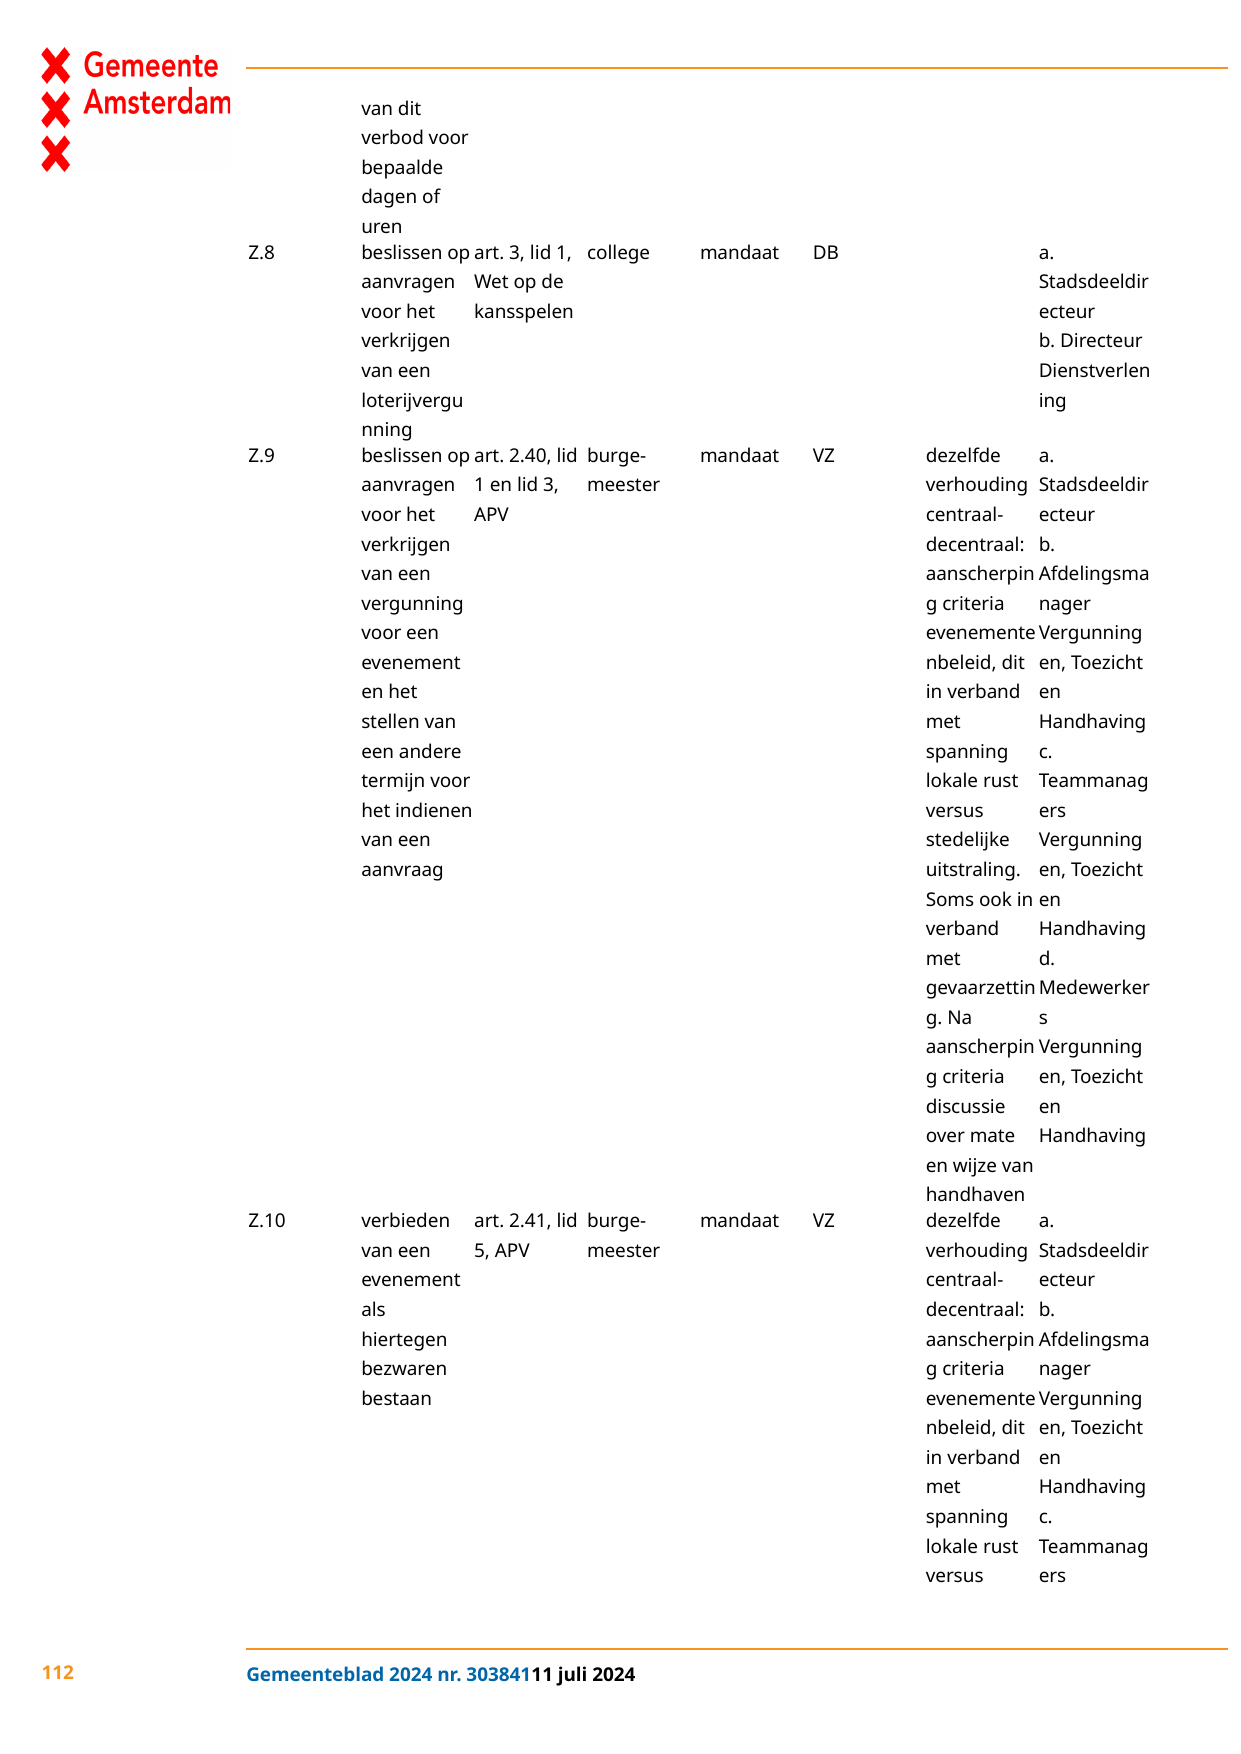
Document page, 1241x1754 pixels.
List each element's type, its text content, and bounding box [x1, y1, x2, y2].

table_cell Z.8 [248, 239, 361, 442]
picture [41, 47, 231, 172]
table_cell mandaat [700, 1208, 813, 1588]
table_cell [700, 95, 813, 239]
table_cell art. 2.40, lid 1 en lid 3, APV [474, 442, 587, 1207]
table_cell VZ [813, 442, 926, 1207]
table_cell mandaat [700, 442, 813, 1207]
table_cell dezelfde verhouding centraal-decentraal: aanscherping criteria evenementenbeleid, dit in verband met spanning lokale rust versus stedelijke uitstraling. Soms ook in verband met gevaarzetting. Na aanscherping criteria discussie over mate en wijze van handhaven [926, 442, 1038, 1207]
table_cell Z.10 [248, 1208, 361, 1588]
table_cell art. 3, lid 1, Wet op de kansspelen [474, 239, 587, 442]
table_cell a. Stadsdeeldirecteur b. Afdelingsmanager Vergunningen, Toezicht en Handhaving c. Teammanagers [1039, 1208, 1152, 1588]
table_cell [587, 95, 700, 239]
table_cell a. Stadsdeeldirecteur b. Afdelingsmanager Vergunningen, Toezicht en Handhaving c. Teammanagers Vergunningen, Toezicht en Handhaving d. Medewerkers Vergunningen, Toezicht en Handhaving [1039, 442, 1152, 1207]
table_cell mandaat [700, 239, 813, 442]
table_cell Z.9 [248, 442, 361, 1207]
table_cell dezelfde verhouding centraal-decentraal: aanscherping criteria evenementenbeleid, dit in verband met spanning lokale rust versus [926, 1208, 1038, 1588]
table_cell burge-meester [587, 442, 700, 1207]
table_cell DB [813, 239, 926, 442]
table_cell college [587, 239, 700, 442]
table_cell [1039, 95, 1152, 239]
table_cell a. Stadsdeeldirecteur b. Directeur Dienstverlening [1039, 239, 1152, 442]
table_cell verbieden van een evenement als hiertegen bezwaren bestaan [361, 1208, 474, 1588]
table_cell beslissen op aanvragen voor het verkrijgen van een loterijvergunning [361, 239, 474, 442]
table_cell [926, 239, 1038, 442]
table_cell VZ [813, 1208, 926, 1588]
table_cell [813, 95, 926, 239]
table_cell beslissen op aanvragen voor het verkrijgen van een vergunning voor een evenement en het stellen van een andere termijn voor het indienen van een aanvraag [361, 442, 474, 1207]
table_cell [926, 95, 1038, 239]
table_cell van dit verbod voor bepaalde dagen of uren [361, 95, 474, 239]
table_cell [474, 95, 587, 239]
table_cell art. 2.41, lid 5, APV [474, 1208, 587, 1588]
table_cell burge-meester [587, 1208, 700, 1588]
table_cell [248, 95, 361, 239]
